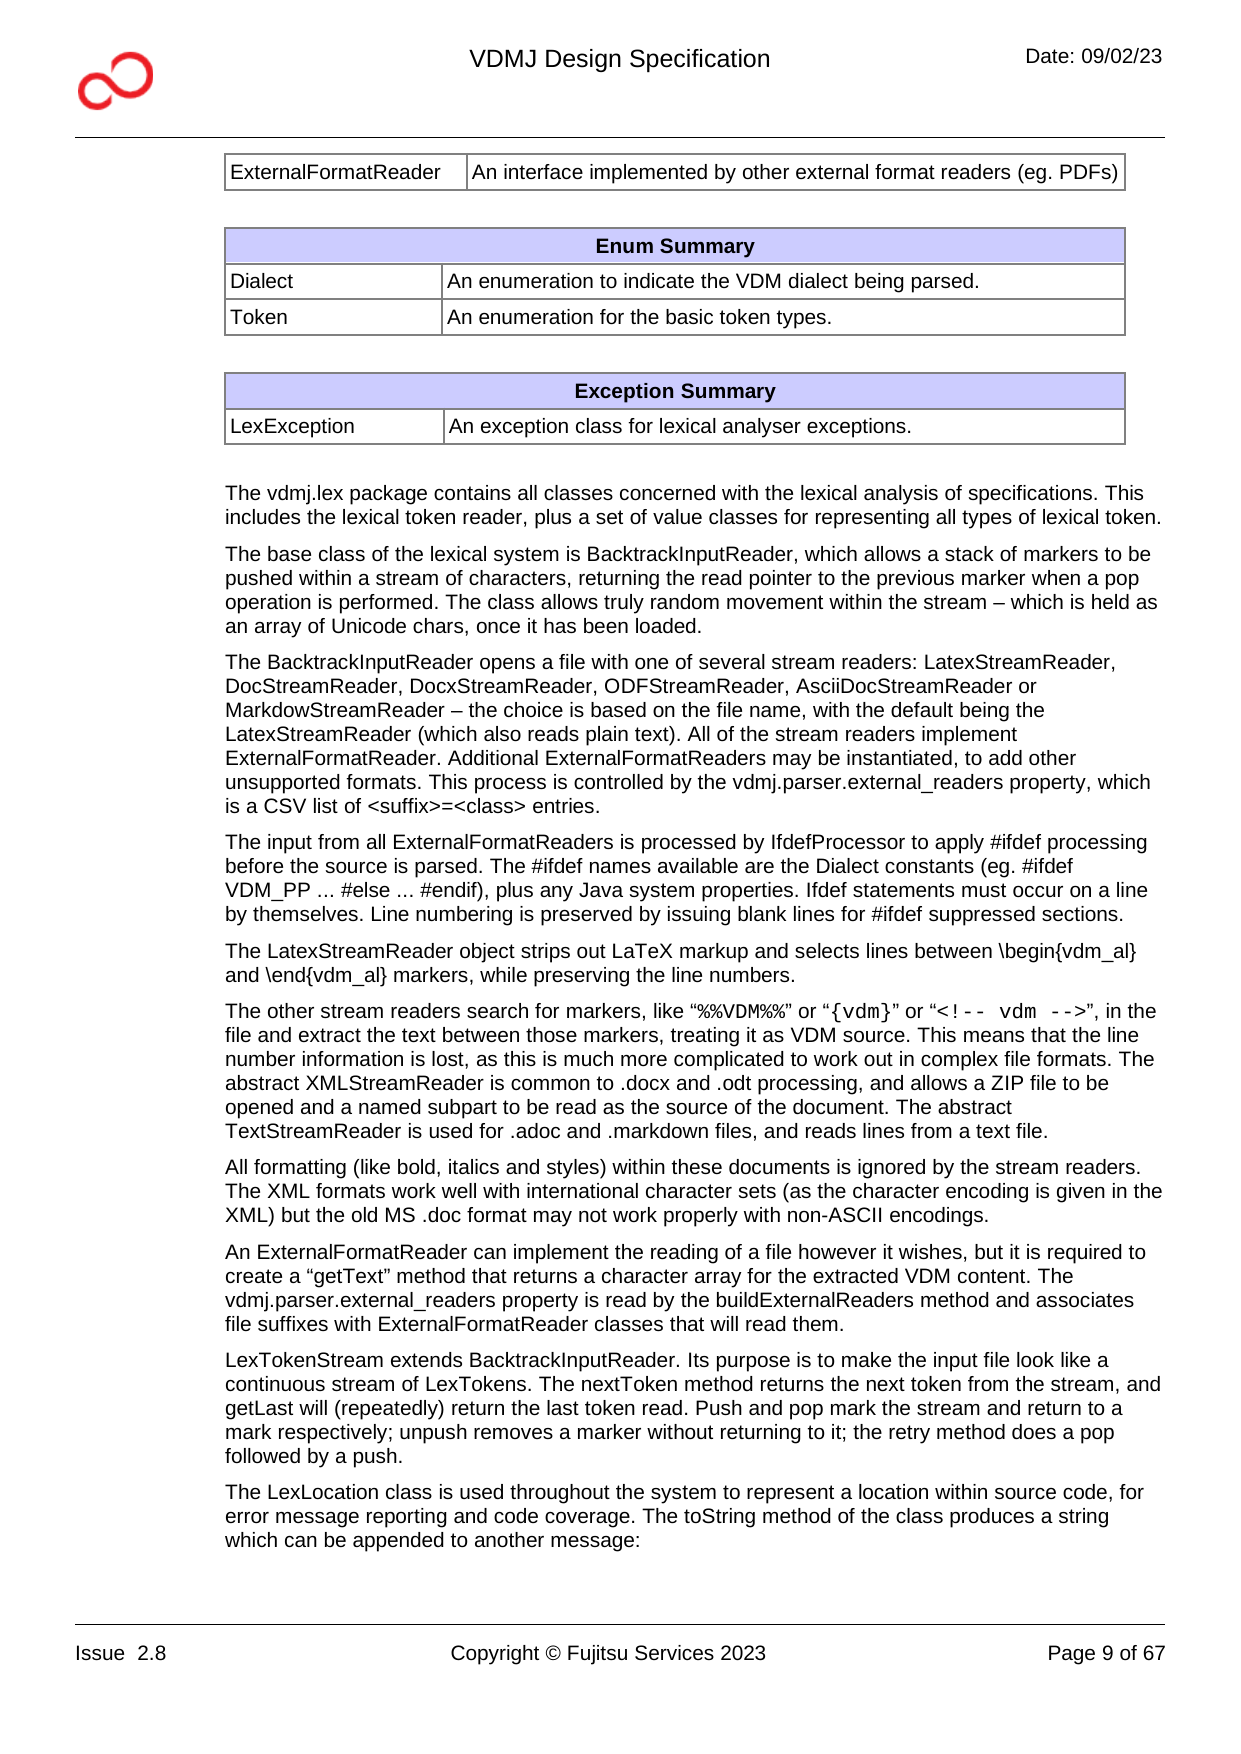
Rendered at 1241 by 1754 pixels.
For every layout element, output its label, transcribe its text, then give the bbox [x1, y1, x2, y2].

table_header Exception Summary [226, 374, 1124, 408]
table_cell ExternalFormatReader [226, 155, 466, 188]
table_cell Dialect [226, 265, 441, 298]
table_cell An exception class for lexical analyser exceptions. [445, 410, 1124, 443]
table_cell Token [226, 300, 441, 333]
text The BacktrackInputReader opens a file with one of several stream readers: LatexStreamReader, DocStreamReader, DocxStreamReader, ODFStreamReader, AsciiDocStreamReader or MarkdowStreamReader – the choice is based on the file name, with the default being the LatexStreamReader (which also reads plain text). All of the stream readers implement ExternalFormatReader. Additional ExternalFormatReaders may be instantiated, to add other unsupported formats. This process is controlled by the vdmj.parser.external_readers property, which is a CSV list of <suffix>=<class> entries. [225, 650, 1165, 818]
picture [78, 44, 153, 120]
table_cell LexException [226, 410, 443, 443]
table_cell An enumeration to indicate the VDM dialect being parsed. [443, 265, 1124, 298]
text The base class of the lexical system is BacktrackInputReader, which allows a stack of markers to be pushed within a stream of characters, returning the read pointer to the previous marker when a pop operation is performed. The class allows truly random movement within the stream – which is held as an array of Unicode chars, once it has been loaded. [225, 542, 1165, 638]
table_header Enum Summary [226, 229, 1124, 262]
text LexTokenStream extends BacktrackInputReader. Its purpose is to make the input file look like a continuous stream of LexTokens. The nextToken method returns the next token from the stream, and getLast will (repeatedly) return the last token read. Push and pop mark the stream and return to a mark respectively; unpush removes a marker without returning to it; the retry method does a pop followed by a push. [225, 1348, 1165, 1468]
text The input from all ExternalFormatReaders is processed by IfdefProcessor to apply #ifdef processing before the source is parsed. The #ifdef names available are the Dialect constants (eg. #ifdef VDM_PP ... #else ... #endif), plus any Java system properties. Ifdef statements must occur on a line by themselves. Line numbering is preserved by issuing blank lines for #ifdef suppressed sections. [225, 831, 1165, 926]
text The LexLocation class is used throughout the system to represent a location within source code, for error message reporting and code coverage. The toString method of the class produces a string which can be appended to another message: [225, 1481, 1165, 1552]
table_cell An interface implemented by other external format readers (eg. PDFs) [468, 155, 1124, 188]
text All formatting (like bold, italics and styles) within these documents is ignored by the stream readers. The XML formats work well with international character sets (as the character encoding is given in the XML) but the old MS .doc format may not work properly with non-ASCII encodings. [225, 1156, 1165, 1227]
text The vdmj.lex package contains all classes concerned with the lexical analysis of specifications. This includes the lexical token reader, plus a set of value classes for representing all types of lexical token. [225, 482, 1165, 529]
table_cell An enumeration for the basic token types. [443, 300, 1124, 333]
text An ExternalFormatReader can implement the reading of a file however it wishes, but it is required to create a “getText” method that returns a character array for the extracted VDM content. The vdmj.parser.external_readers property is read by the buildExternalReaders method and associates file suffixes with ExternalFormatReader classes that will read them. [225, 1240, 1165, 1336]
text The other stream readers search for markers, like “%%VDM%%” or “{vdm}” or “<!-- vdm -->”, in the file and extract the text between those markers, treating it as VDM source. This means that the line number information is lost, as this is much more complicated to work out in complex file formats. The abstract XMLStreamReader is common to .docx and .odt processing, and allows a ZIP file to be opened and a named subpart to be read as the source of the document. The abstract TextStreamReader is used for .adoc and .markdown files, and reads lines from a text file. [225, 999, 1165, 1143]
text The LatexStreamReader object strips out LaTeX markup and selects lines between \begin{vdm_al} and \end{vdm_al} markers, while preserving the line numbers. [225, 939, 1165, 987]
